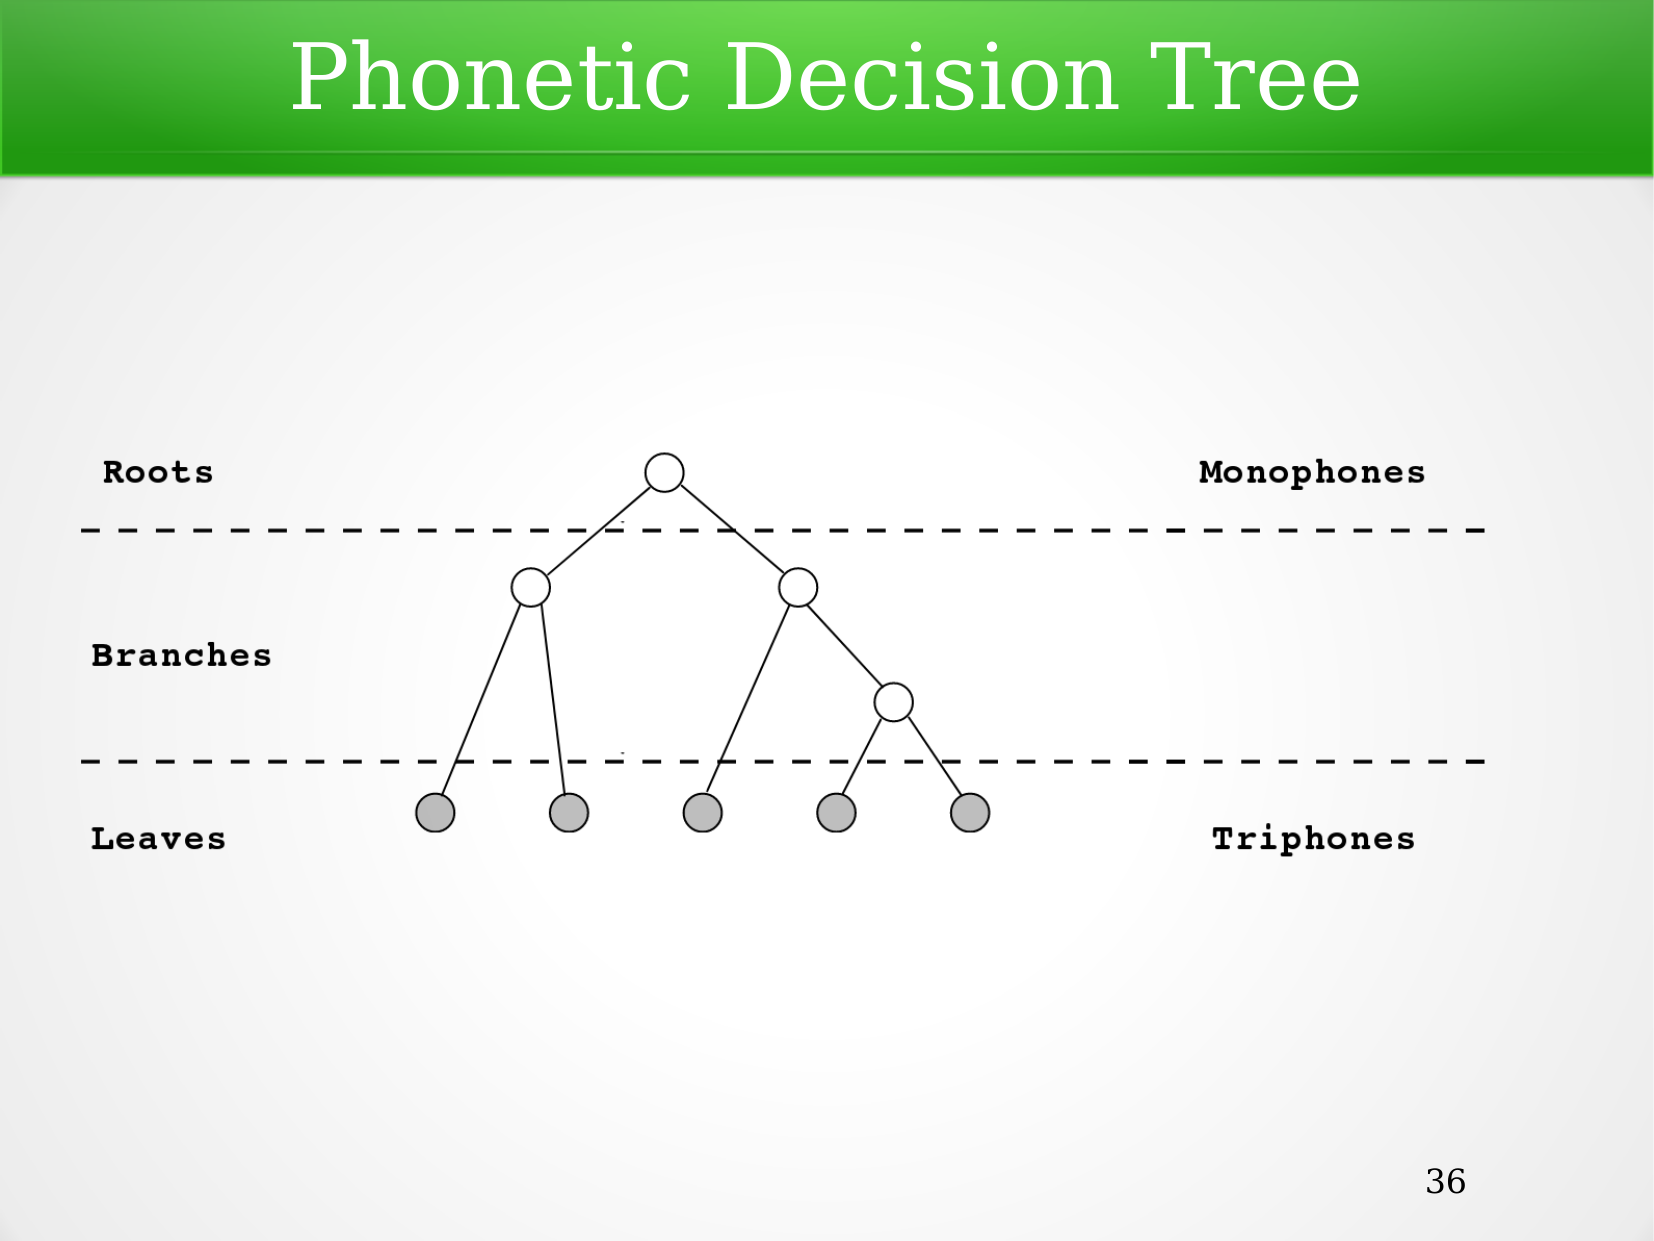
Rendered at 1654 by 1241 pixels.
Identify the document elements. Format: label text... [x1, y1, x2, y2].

picture [0, 0, 1654, 1241]
title Phonetic Decision Tree [82, 11, 1571, 154]
